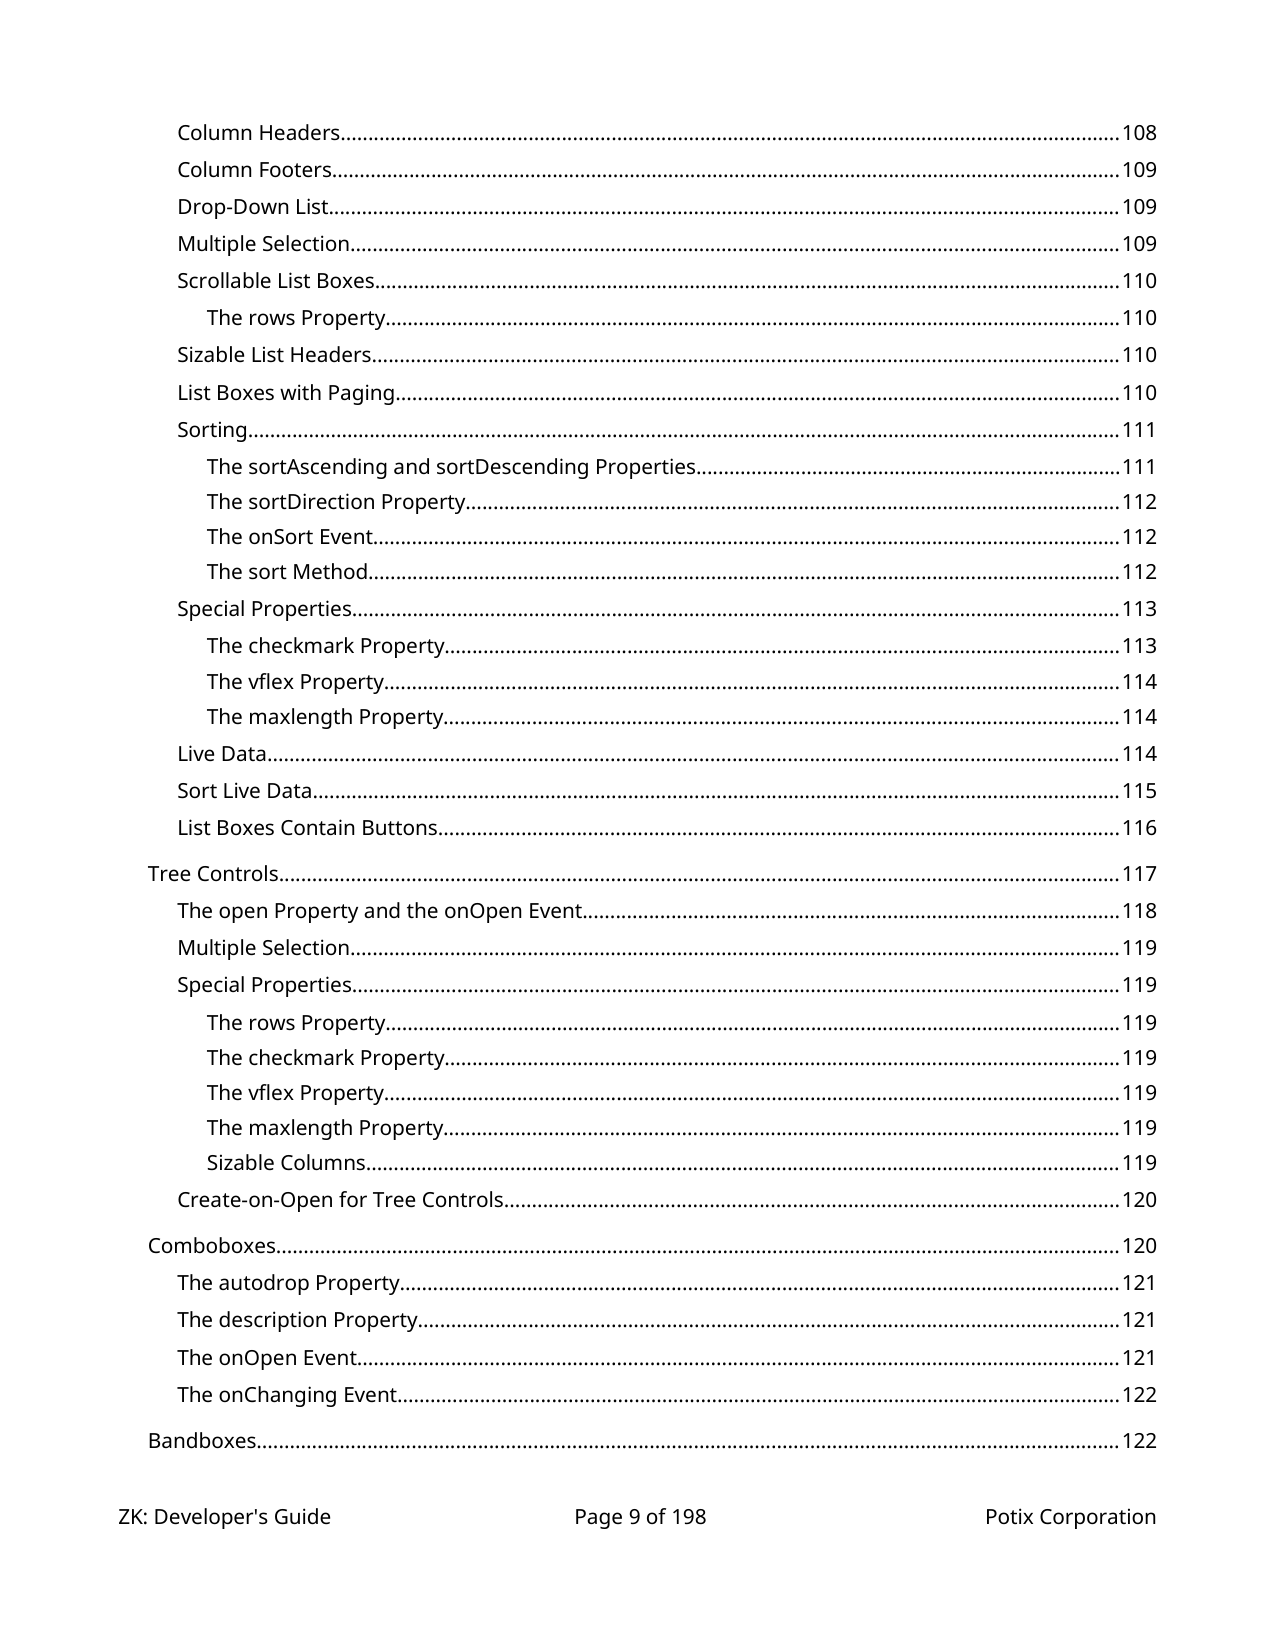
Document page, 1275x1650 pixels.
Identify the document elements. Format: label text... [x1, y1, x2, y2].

text Comboboxes 120 [148, 1231, 1157, 1260]
text Sorting 111 [177, 415, 1157, 443]
text The autodrop Property 121 [177, 1268, 1157, 1297]
text The rows Property 119 [207, 1008, 1157, 1036]
text The onChanging Event 122 [177, 1380, 1157, 1408]
text The vflex Property 119 [207, 1078, 1157, 1106]
text Create-on-Open for Tree Controls 120 [177, 1186, 1157, 1214]
text List Boxes with Paging 110 [177, 378, 1157, 406]
text Sizable Columns 119 [207, 1148, 1157, 1177]
text Drop-Down List 109 [177, 192, 1157, 221]
text The description Property 121 [177, 1306, 1157, 1334]
text Sizable List Headers 110 [177, 341, 1157, 369]
text The checkmark Property 119 [207, 1043, 1157, 1071]
text Column Headers 108 [177, 118, 1157, 146]
text The sortDirection Property 112 [207, 487, 1157, 515]
text The maxlength Property 119 [207, 1113, 1157, 1141]
text Multiple Selection 119 [177, 933, 1157, 962]
text Live Data 114 [177, 739, 1157, 767]
text Column Footers 109 [177, 155, 1157, 183]
text The open Property and the onOpen Event 118 [177, 896, 1157, 924]
text The vflex Property 114 [207, 667, 1157, 695]
text Multiple Selection 109 [177, 229, 1157, 258]
text Special Properties 119 [177, 971, 1157, 999]
text The sort Method 112 [207, 557, 1157, 586]
text Tree Controls 117 [148, 859, 1157, 887]
text The maxlength Property 114 [207, 702, 1157, 730]
text List Boxes Contain Buttons 116 [177, 813, 1157, 842]
text Scrollable List Boxes 110 [177, 266, 1157, 295]
text The sortAscending and sortDescending Properties 111 [207, 452, 1157, 480]
text Sort Live Data 115 [177, 776, 1157, 804]
text The onSort Event 112 [207, 522, 1157, 551]
text The rows Property 110 [207, 303, 1157, 332]
text Special Properties 113 [177, 594, 1157, 623]
text Bandboxes 122 [148, 1426, 1157, 1454]
text The onOpen Event 121 [177, 1343, 1157, 1371]
text The checkmark Property 113 [207, 632, 1157, 660]
